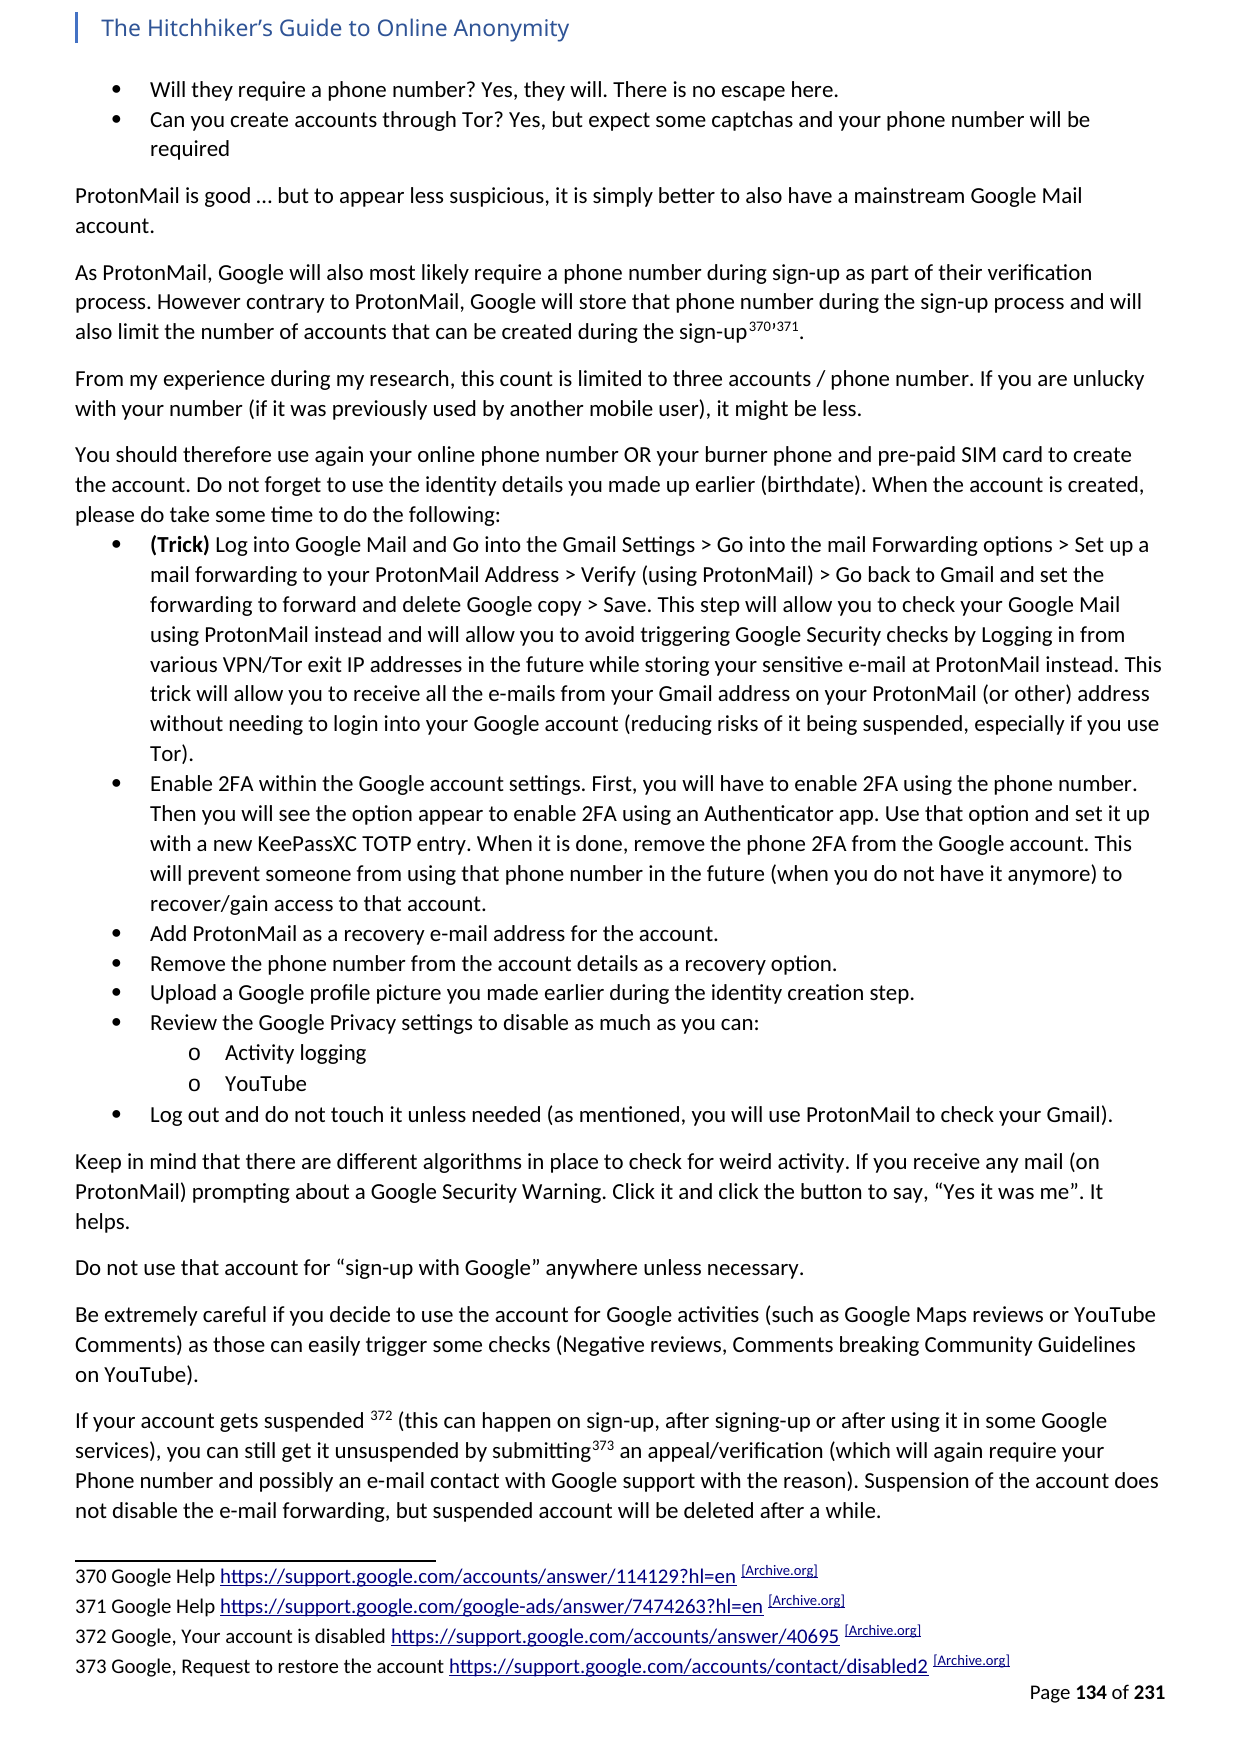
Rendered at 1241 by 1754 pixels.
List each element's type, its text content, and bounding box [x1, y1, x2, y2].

text Google, Your account is disabled https://support.google.com/accounts/answer/40695 [Archive.org] [75, 1621, 1165, 1649]
list YouTube [187, 1069, 1165, 1099]
list Remove the phone number from the account details as a recovery option. [112, 949, 1165, 977]
list Can you create accounts through Tor? Yes, but expect some captchas and your phone number will be required [112, 105, 1165, 163]
text Google Help https://support.google.com/accounts/answer/114129?hl=en [Archive.org] [75, 1561, 1165, 1589]
text Do not use that account for “sign-up with Google” anywhere unless necessary. [75, 1253, 1165, 1282]
text You should therefore use again your online phone number OR your burner phone and pre-paid SIM card to create the account. Do not forget to use the identity details you made up earlier (birthdate). When the account is created, please do take some time to do the following: [75, 440, 1165, 528]
list Log out and do not touch it unless needed (as mentioned, you will use ProtonMail to check your Gmail). [112, 1101, 1165, 1129]
text Keep in mind that there are different algorithms in place to check for weird activity. If you receive any mail (on ProtonMail) prompting about a Google Security Warning. Click it and click the button to say, “Yes it was me”. It helps. [75, 1147, 1165, 1235]
text Google Help https://support.google.com/google-ads/answer/7474263?hl=en [Archive.org] [75, 1591, 1165, 1619]
list Review the Google Privacy settings to disable as much as you can: [112, 1008, 1165, 1036]
text Be extremely careful if you decide to use the account for Google activities (such as Google Maps reviews or YouTube Comments) as those can easily trigger some checks (Negative reviews, Comments breaking Community Guidelines on YouTube). [75, 1300, 1165, 1388]
text Google, Request to restore the account https://support.google.com/accounts/contact/disabled2 [Archive.org] [75, 1651, 1165, 1679]
list Activity logging [187, 1038, 1165, 1067]
list Enable 2FA within the Google account settings. First, you will have to enable 2FA using the phone number. Then you will see the option appear to enable 2FA using an Authenticator app. Use that option and set it up with a new KeePassXC TOTP entry. When it is done, remove the phone 2FA from the Google account. This will prevent someone from using that phone number in the future (when you do not have it anymore) to recover/gain access to that account. [112, 769, 1165, 917]
text ProtonMail is good … but to appear less suspicious, it is simply better to also have a mainstream Google Mail account. [75, 181, 1165, 239]
text If your account gets suspended (this can happen on sign-up, after signing-up or after using it in some Google services), you can still get it unsuspended by submitting an appeal/verification (which will again require your Phone number and possibly an e-mail contact with Google support with the reason). Suspension of the account does not disable the e-mail forwarding, but suspended account will be deleted after a while. [75, 1406, 1165, 1524]
text As ProtonMail, Google will also most likely require a phone number during sign-up as part of their verification process. However contrary to ProtonMail, Google will store that phone number during the sign-up process and will also limit the number of accounts that can be created during the sign-up’. [75, 258, 1165, 345]
list Will they require a phone number? Yes, they will. There is no escape here. [112, 75, 1165, 103]
text From my experience during my research, this count is limited to three accounts / phone number. If you are unlucky with your number (if it was previously used by another mobile user), it might be less. [75, 364, 1165, 422]
list Upload a Google profile picture you made earlier during the identity creation step. [112, 978, 1165, 1007]
list (Trick) Log into Google Mail and Go into the Gmail Settings > Go into the mail Forwarding options > Set up a mail forwarding to your ProtonMail Address > Verify (using ProtonMail) > Go back to Gmail and set the forwarding to forward and delete Google copy > Save. This step will allow you to check your Google Mail using ProtonMail instead and will allow you to avoid triggering Google Security checks by Logging in from various VPN/Tor exit IP addresses in the future while storing your sensitive e-mail at ProtonMail instead. This trick will allow you to receive all the e-mails from your Gmail address on your ProtonMail (or other) address without needing to login into your Google account (reducing risks of it being suspended, especially if you use Tor). [112, 530, 1165, 767]
list Add ProtonMail as a recovery e-mail address for the account. [112, 919, 1165, 947]
